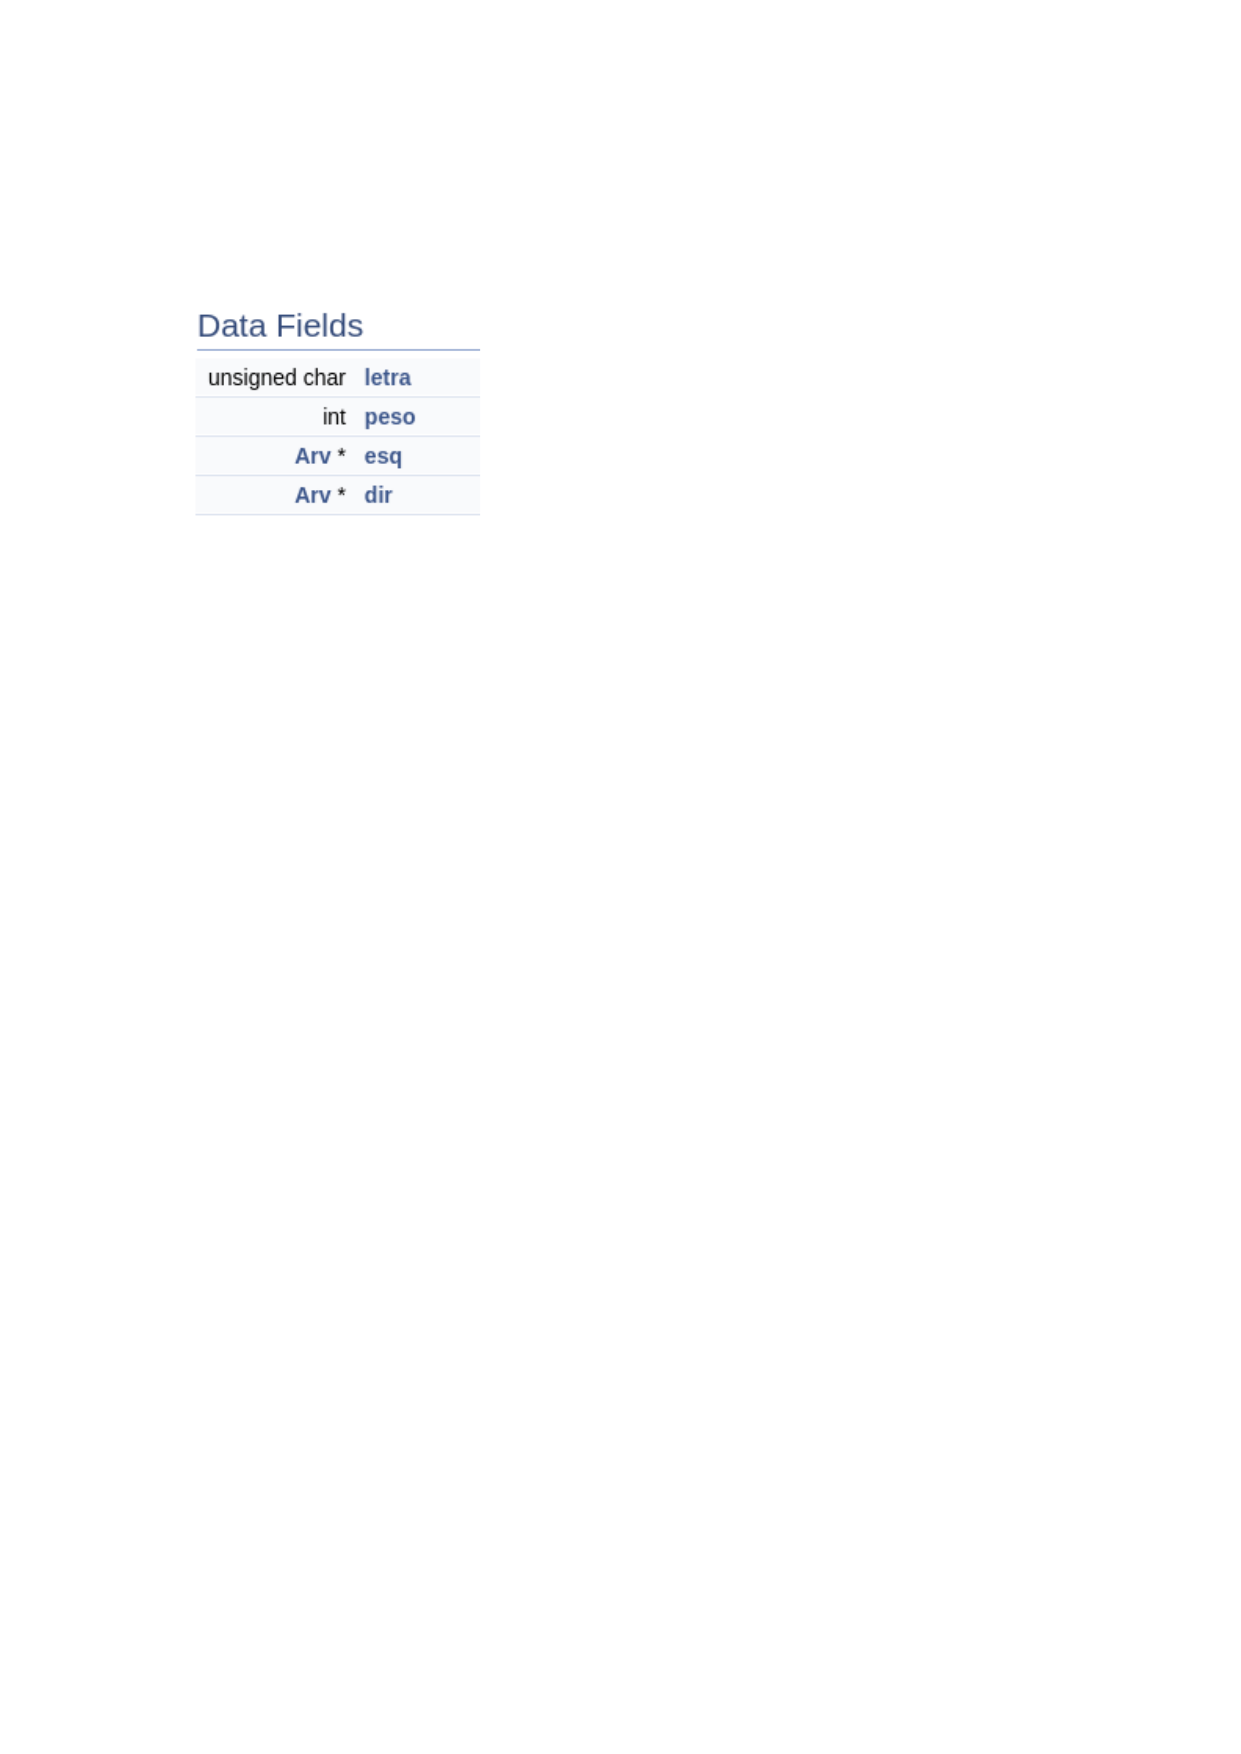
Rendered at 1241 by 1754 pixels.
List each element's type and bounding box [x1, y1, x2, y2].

picture [177, 293, 481, 558]
